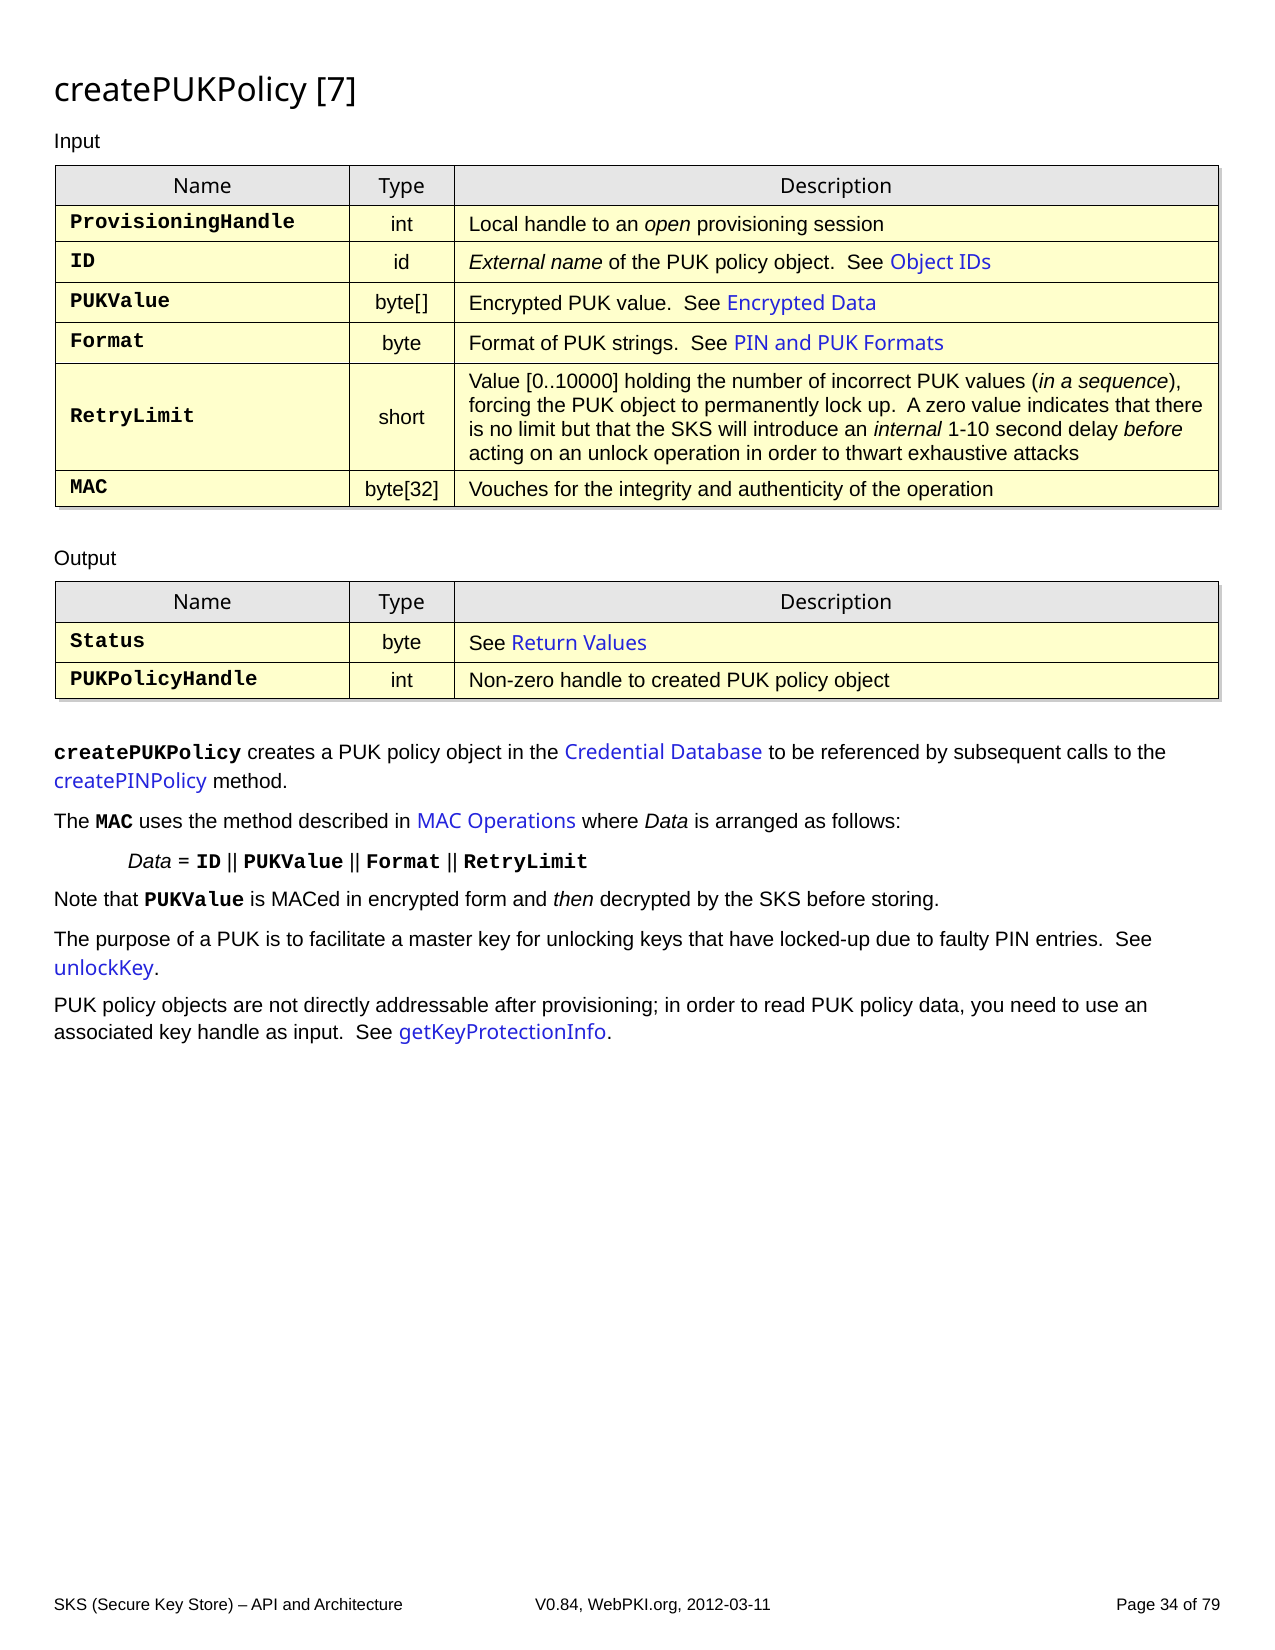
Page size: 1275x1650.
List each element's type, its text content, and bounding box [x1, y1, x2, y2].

table_cell MAC [56, 471, 349, 506]
subtitle createPUKPolicy [7] [54, 66, 1221, 111]
table_header Name [56, 166, 349, 205]
table_cell Status [56, 623, 349, 662]
table_cell See Return Values [455, 623, 1218, 662]
table_cell Value [0..10000] holding the number of incorrect PUK values (in a sequence), forcing the PUK object to permanently lock up. A zero value indicates that there is no limit but that the SKS will introduce an internal 1‑10 second delay before acting on an unlock operation in order to thwart exhaustive attacks [455, 364, 1218, 470]
table_header Description [455, 582, 1218, 622]
text The MAC uses the method described in MAC Operations where Data is arranged as follows: [54, 806, 1221, 835]
table_cell byte [350, 623, 454, 662]
table_header Name [56, 582, 349, 622]
table_cell byte [350, 323, 454, 362]
table_cell Vouches for the integrity and authenticity of the operation [455, 471, 1218, 506]
table_cell Format of PUK strings. See PIN and PUK Formats [455, 323, 1218, 362]
table_cell ID [56, 242, 349, 282]
text PUK policy objects are not directly addressable after provisioning; in order to read PUK policy data, you need to use an associated key handle as input. See getKeyProtectionInfo. [54, 993, 1221, 1046]
table_cell byte⁮[32] [350, 471, 454, 506]
table_header Type [350, 166, 454, 205]
table_cell id [350, 242, 454, 282]
text Data = ID || PUKValue || Format || RetryLimit [54, 847, 1221, 875]
table_cell Format [56, 323, 349, 362]
table_cell short [350, 364, 454, 470]
table_cell Encrypted PUK value. See Encrypted Data [455, 283, 1218, 322]
table_cell ProvisioningHandle [56, 206, 349, 241]
table_cell PUKPolicyHandle [56, 663, 349, 698]
text Input [54, 129, 1221, 153]
table_cell byte[ ] [350, 283, 454, 322]
table_cell int [350, 206, 454, 241]
table_cell RetryLimit [56, 364, 349, 470]
text createPUKPolicy creates a PUK policy object in the Credential Database to be referenced by subsequent calls to the createPINPolicy method. [54, 737, 1221, 794]
text Output [54, 546, 1221, 569]
table_header Description [455, 166, 1218, 205]
table_cell Non-zero handle to created PUK policy object [455, 663, 1218, 698]
text The purpose of a PUK is to facilitate a master key for unlocking keys that have locked-up due to faulty PIN entries. See unlockKey. [54, 924, 1221, 981]
table_cell Local handle to an open provisioning session [455, 206, 1218, 241]
table_header Type [350, 582, 454, 622]
table_cell External name of the PUK policy object. See Object IDs [455, 242, 1218, 282]
table_cell int [350, 663, 454, 698]
table_cell PUKValue [56, 283, 349, 322]
text Note that PUKValue is MACed in encrypted form and then decrypted by the SKS before storing. [54, 887, 1221, 913]
